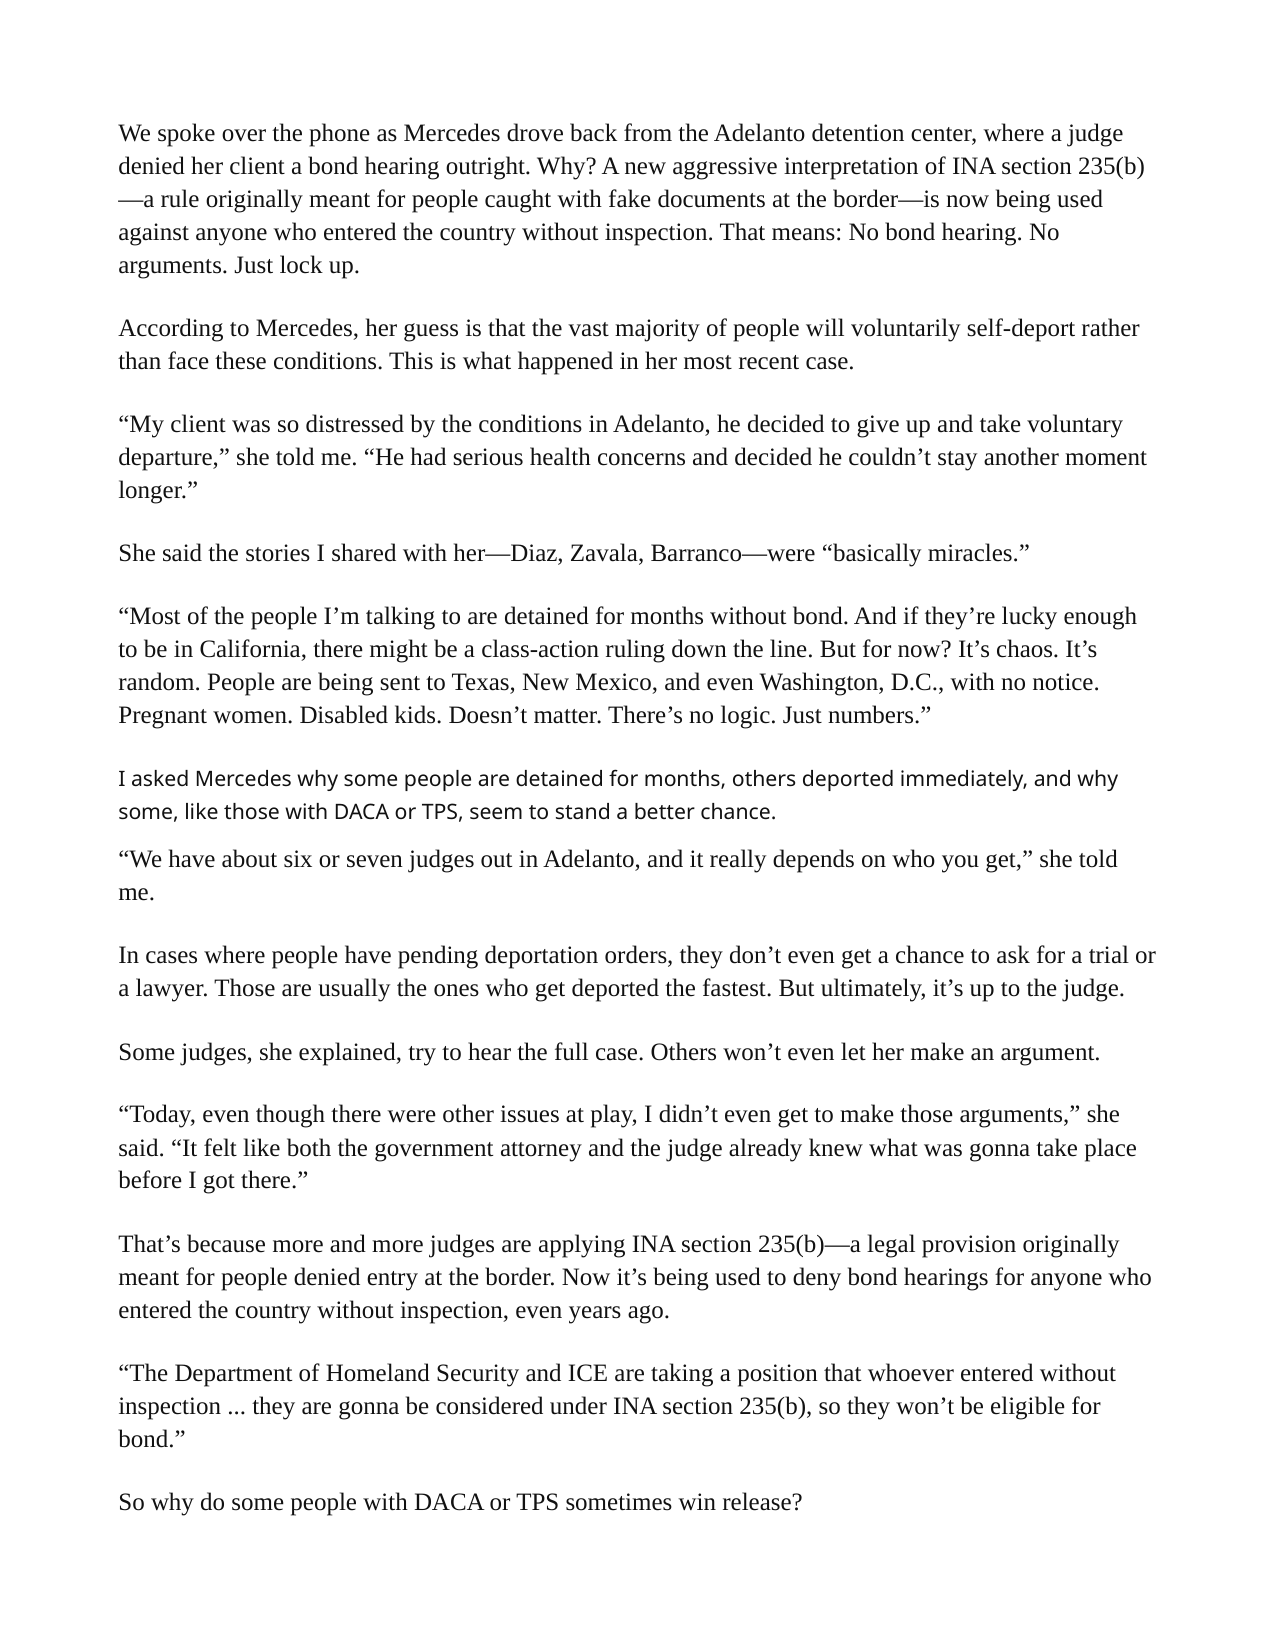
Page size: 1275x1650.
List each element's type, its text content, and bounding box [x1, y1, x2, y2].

text “Most of the people I’m talking to are detained for months without bond. And if they’re lucky enough to be in California, there might be a class-action ruling down the line. But for now? It’s chaos. It’s random. People are being sent to Texas, New Mexico, and even Washington, D.C., with no notice. Pregnant women. Disabled kids. Doesn’t matter. There’s no logic. Just numbers.” [118, 601, 1157, 729]
text So why do some people with DACA or TPS sometimes win release? [118, 1487, 1157, 1516]
text According to Mercedes, her guess is that the vast majority of people will voluntarily self-deport rather than face these conditions. This is what happened in her most recent case. [118, 313, 1157, 375]
text I asked Mercedes why some people are detained for months, others deported immediately, and why some, like those with DACA or TPS, seem to stand a better chance. [118, 763, 1157, 826]
text Some judges, she explained, try to hear the full case. Others won’t even let her make an argument. [118, 1037, 1157, 1065]
text In cases where people have pending deportation orders, they don’t even get a chance to ask for a trial or a lawyer. Those are usually the ones who get deported the fastest. But ultimately, it’s up to the judge. [118, 941, 1157, 1002]
text We spoke over the phone as Mercedes drove back from the Adelanto detention center, where a judge denied her client a bond hearing outright. Why? A new aggressive interpretation of INA section 235(b)—a rule originally meant for people caught with fake documents at the border—is now being used against anyone who entered the country without inspection. That means: No bond hearing. No arguments. Just lock up. [118, 118, 1157, 279]
text She said the stories I shared with her—Diaz, Zavala, Barranco—were “basically miracles.” [118, 538, 1157, 567]
text “Today, even though there were other issues at play, I didn’t even get to make those arguments,” she said. “It felt like both the government attorney and the judge already knew what was gonna take place before I got there.” [118, 1099, 1157, 1194]
text “My client was so distressed by the conditions in Adelanto, he decided to give up and take voluntary departure,” she told me. “He had serious health concerns and decided he couldn’t stay another moment longer.” [118, 409, 1157, 504]
text That’s because more and more judges are applying INA section 235(b)—a legal provision originally meant for people denied entry at the border. Now it’s being used to deny bond hearings for anyone who entered the country without inspection, even years ago. [118, 1229, 1157, 1323]
text “We have about six or seven judges out in Adelanto, and it really depends on who you get,” she told me. [118, 844, 1157, 906]
text “The Department of Homeland Security and ICE are taking a position that whoever entered without inspection ... they are gonna be considered under INA section 235(b), so they won’t be eligible for bond.” [118, 1358, 1157, 1452]
